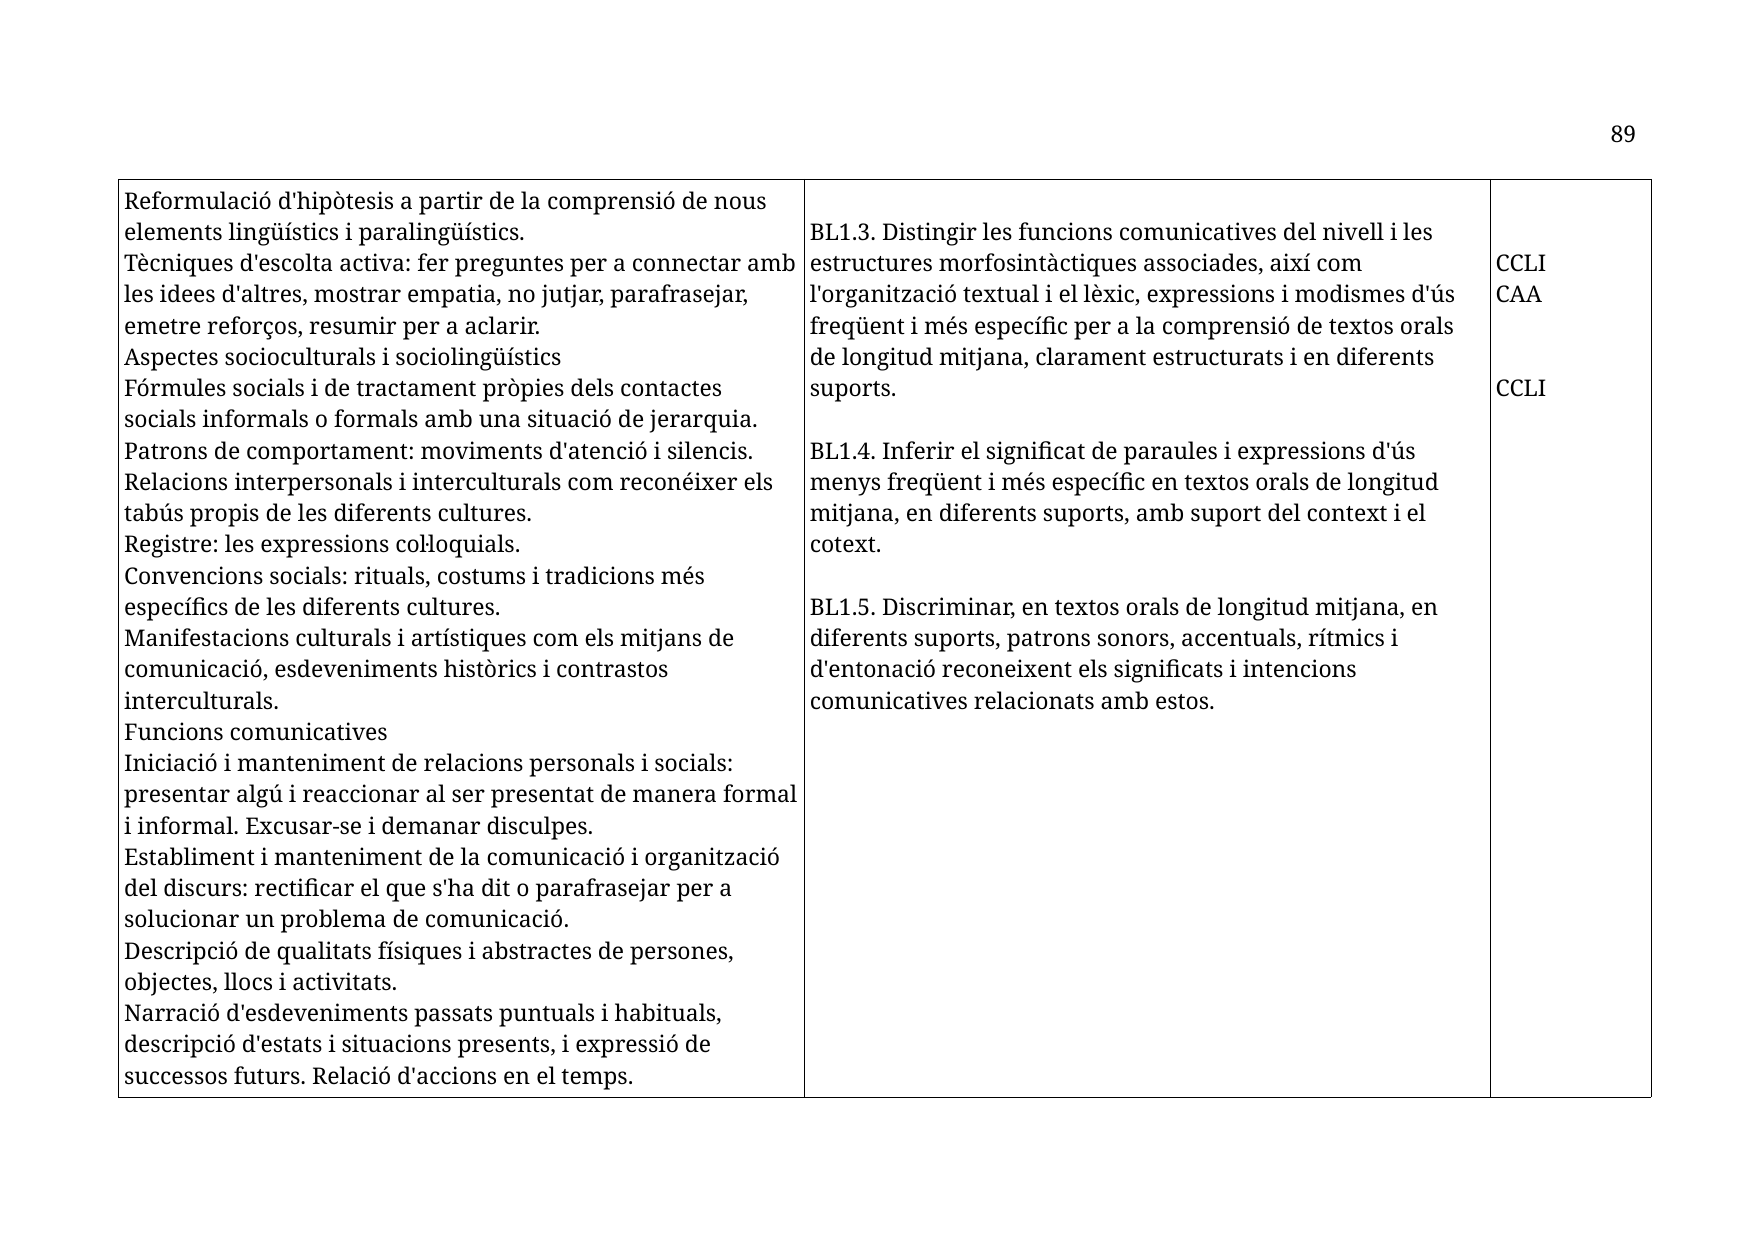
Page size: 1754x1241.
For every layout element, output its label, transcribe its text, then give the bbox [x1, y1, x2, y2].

table_cell CCLI CAA CCLI [1491, 180, 1651, 1097]
table_cell Reformulació d'hipòtesis a partir de la comprensió de nous elements lingüístics i paralingüístics. Tècniques d'escolta activa: fer preguntes per a connectar amb les idees d'altres, mostrar empatia, no jutjar, parafrasejar, emetre reforços, resumir per a aclarir. Aspectes socioculturals i sociolingüístics Fórmules socials i de tractament pròpies dels contactes socials informals o formals amb una situació de jerarquia. Patrons de comportament: moviments d'atenció i silencis. Relacions interpersonals i interculturals com reconéixer els tabús propis de les diferents cultures. Registre: les expressions col·loquials. Convencions socials: rituals, costums i tradicions més específics de les diferents cultures. Manifestacions culturals i artístiques com els mitjans de comunicació, esdeveniments històrics i contrastos interculturals. Funcions comunicatives Iniciació i manteniment de relacions personals i socials: presentar algú i reaccionar al ser presentat de manera formal i informal. Excusar-se i demanar disculpes. Establiment i manteniment de la comunicació i organització del discurs: rectificar el que s'ha dit o parafrasejar per a solucionar un problema de comunicació. Descripció de qualitats físiques i abstractes de persones, objectes, llocs i activitats. Narració d'esdeveniments passats puntuals i habituals, descripció d'estats i situacions presents, i expressió de successos futurs. Relació d'accions en el temps. [119, 180, 804, 1097]
table_cell BL1.3. Distingir les funcions comunicatives del nivell i les estructures morfosintàctiques associades, així com l'organització textual i el lèxic, expressions i modismes d'ús freqüent i més específic per a la comprensió de textos orals de longitud mitjana, clarament estructurats i en diferents suports. BL1.4. Inferir el significat de paraules i expressions d'ús menys freqüent i més específic en textos orals de longitud mitjana, en diferents suports, amb suport del context i el cotext. BL1.5. Discriminar, en textos orals de longitud mitjana, en diferents suports, patrons sonors, accentuals, rítmics i d'entonació reconeixent els significats i intencions comunicatives relacionats amb estos. [805, 180, 1490, 1097]
